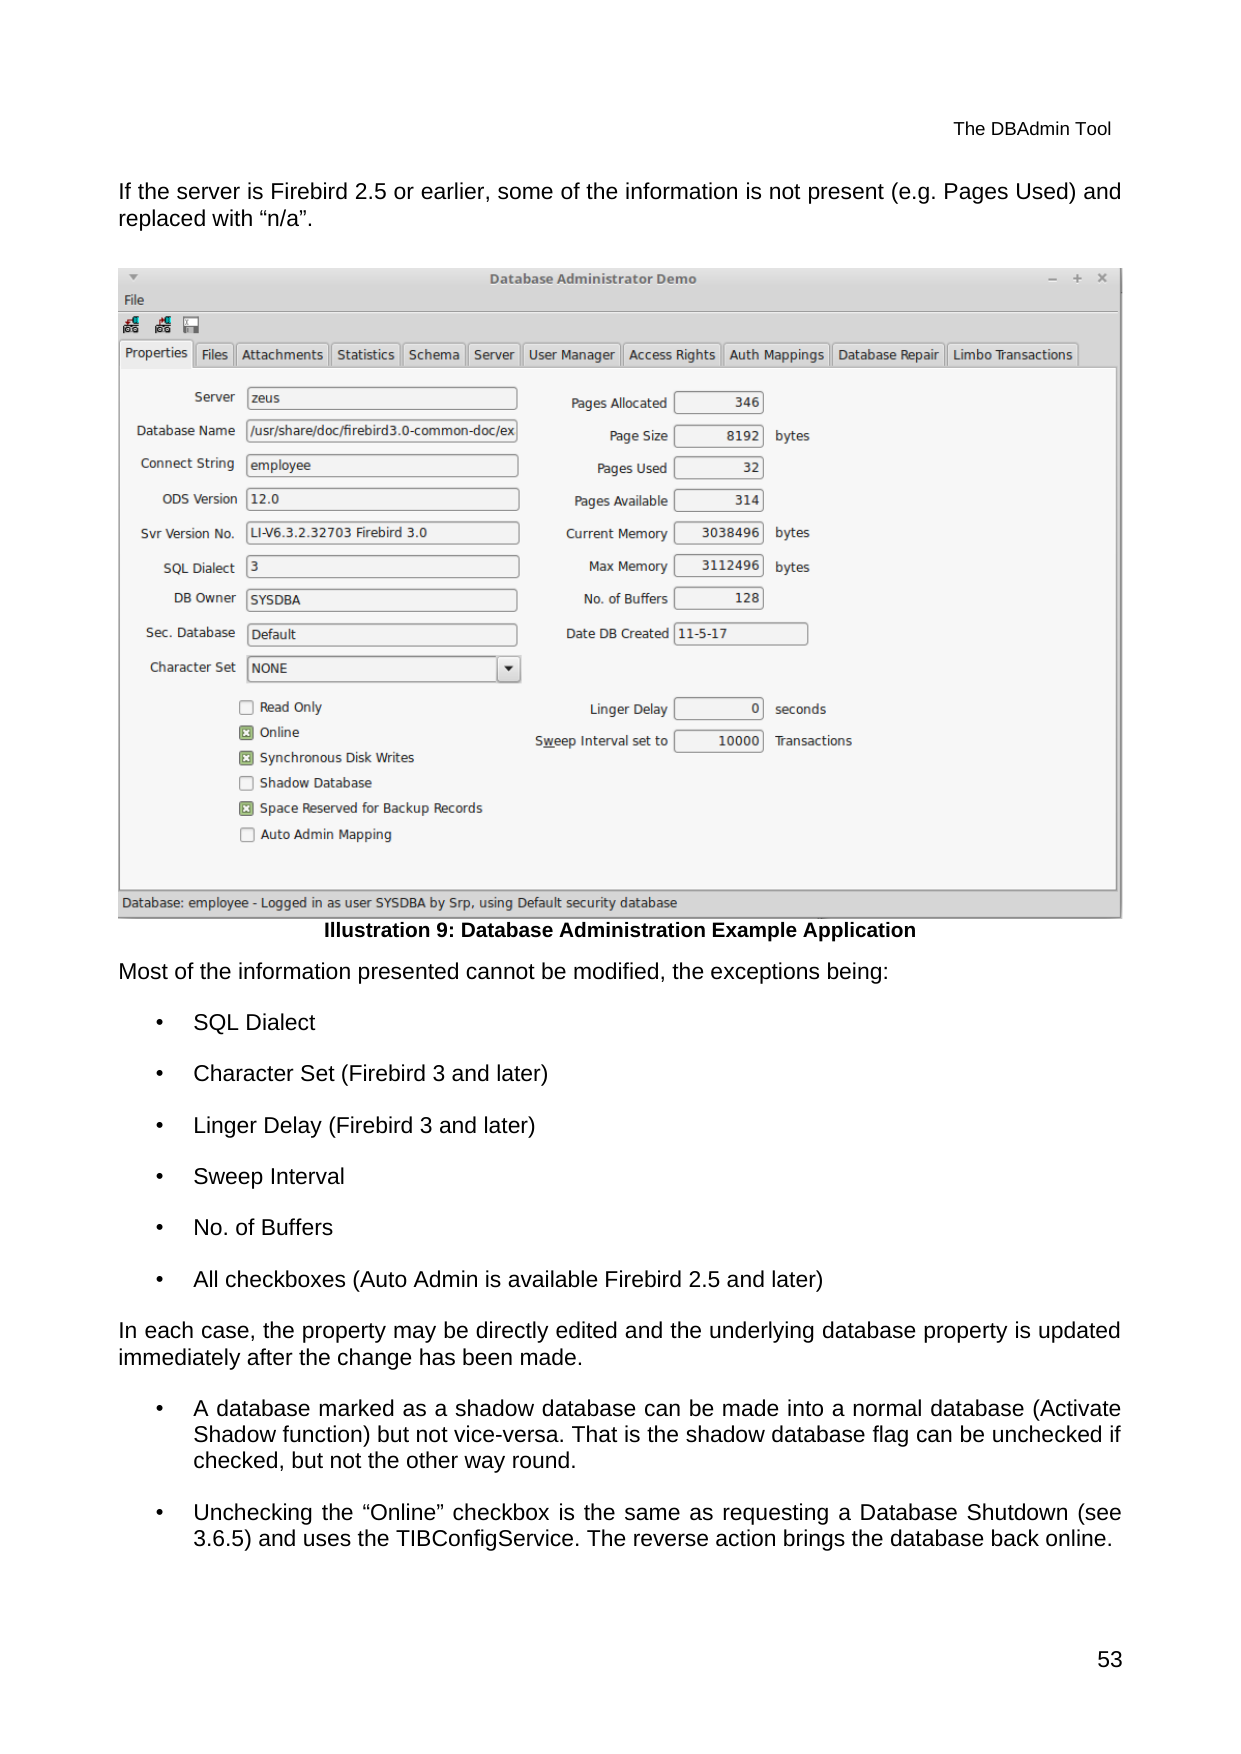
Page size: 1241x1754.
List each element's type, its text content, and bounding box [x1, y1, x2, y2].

text In each case, the property may be directly edited and the underlying database property is updated immediately after the change has been made. [118, 1317, 1122, 1370]
list Linger Delay (Firebird 3 and later) [156, 1112, 1122, 1138]
text [118, 256, 1122, 268]
list Character Set (Firebird 3 and later) [156, 1060, 1122, 1087]
list All checkboxes (Auto Admin is available Firebird 2.5 and later) [156, 1266, 1122, 1292]
list A database marked as a shadow database can be made into a normal database (Activate Shadow function) but not vice-versa. That is the shadow database flag can be unchecked if checked, but not the other way round. [156, 1395, 1122, 1474]
text Most of the information presented cannot be modified, the exceptions being: [118, 942, 1122, 984]
picture [118, 268, 1123, 919]
list No. of Buffers [156, 1214, 1122, 1241]
list SQL Dialect [156, 1009, 1122, 1035]
list Unchecking the “Online” checkbox is the same as requesting a Database Shutdown (see 3.6.5) and uses the TIBConfigService. The reverse action brings the database back online. [156, 1499, 1122, 1552]
list Sweep Interval [156, 1163, 1122, 1189]
text Illustration 9: Database Administration Example Application [118, 919, 1122, 942]
text If the server is Firebird 2.5 or earlier, some of the information is not present (e.g. Pages Used) and replaced with “n/a”. [118, 178, 1122, 231]
